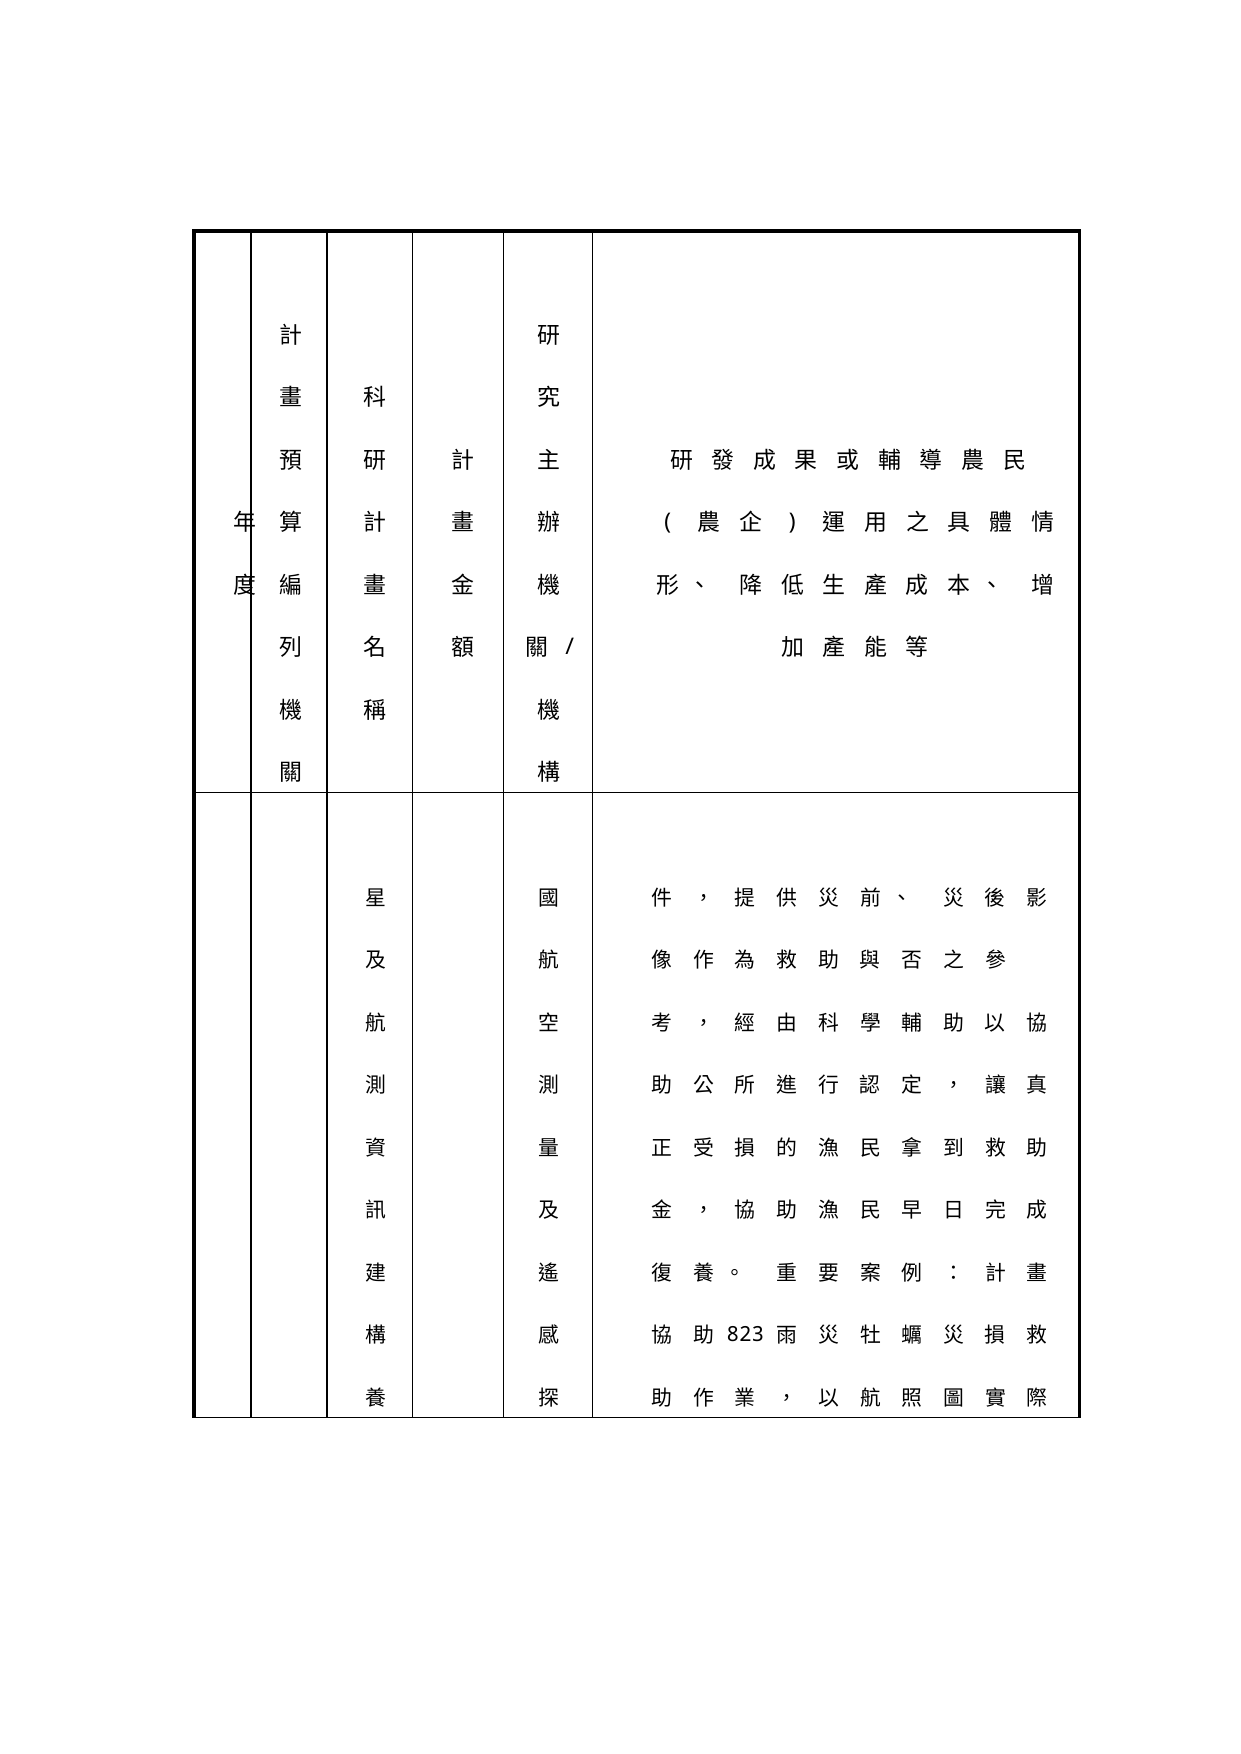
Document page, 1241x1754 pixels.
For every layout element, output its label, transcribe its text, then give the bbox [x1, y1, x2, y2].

table_header 研發成果或輔導農民(農企)運用之具體情形、降低生產成本、增加產能等 [593, 233, 1078, 792]
table_cell 星及航測資訊建構養 [328, 793, 412, 1417]
table_header 計畫 金額 [413, 233, 503, 792]
table_header 科研計畫名稱 [328, 233, 412, 792]
table_cell [252, 793, 326, 1417]
table_cell 件，提供災前、災後影像作為救助與否之參考，經由科學輔助以協助公所進行認定，讓真正受損的漁民拿到救助金，協助漁民早日完成復養。重要案例：計畫協助823雨災牡蠣災損救助作業，以航照圖實際 [593, 793, 1078, 1417]
table_cell 國航空測量及遙感探 [504, 793, 592, 1417]
table_header 年度 [196, 233, 250, 792]
table_cell [196, 793, 250, 1417]
table_cell [413, 793, 503, 1417]
table_header 研究主辦機關/機構 [504, 233, 592, 792]
table_header 計畫預算編列機關 [252, 233, 326, 792]
